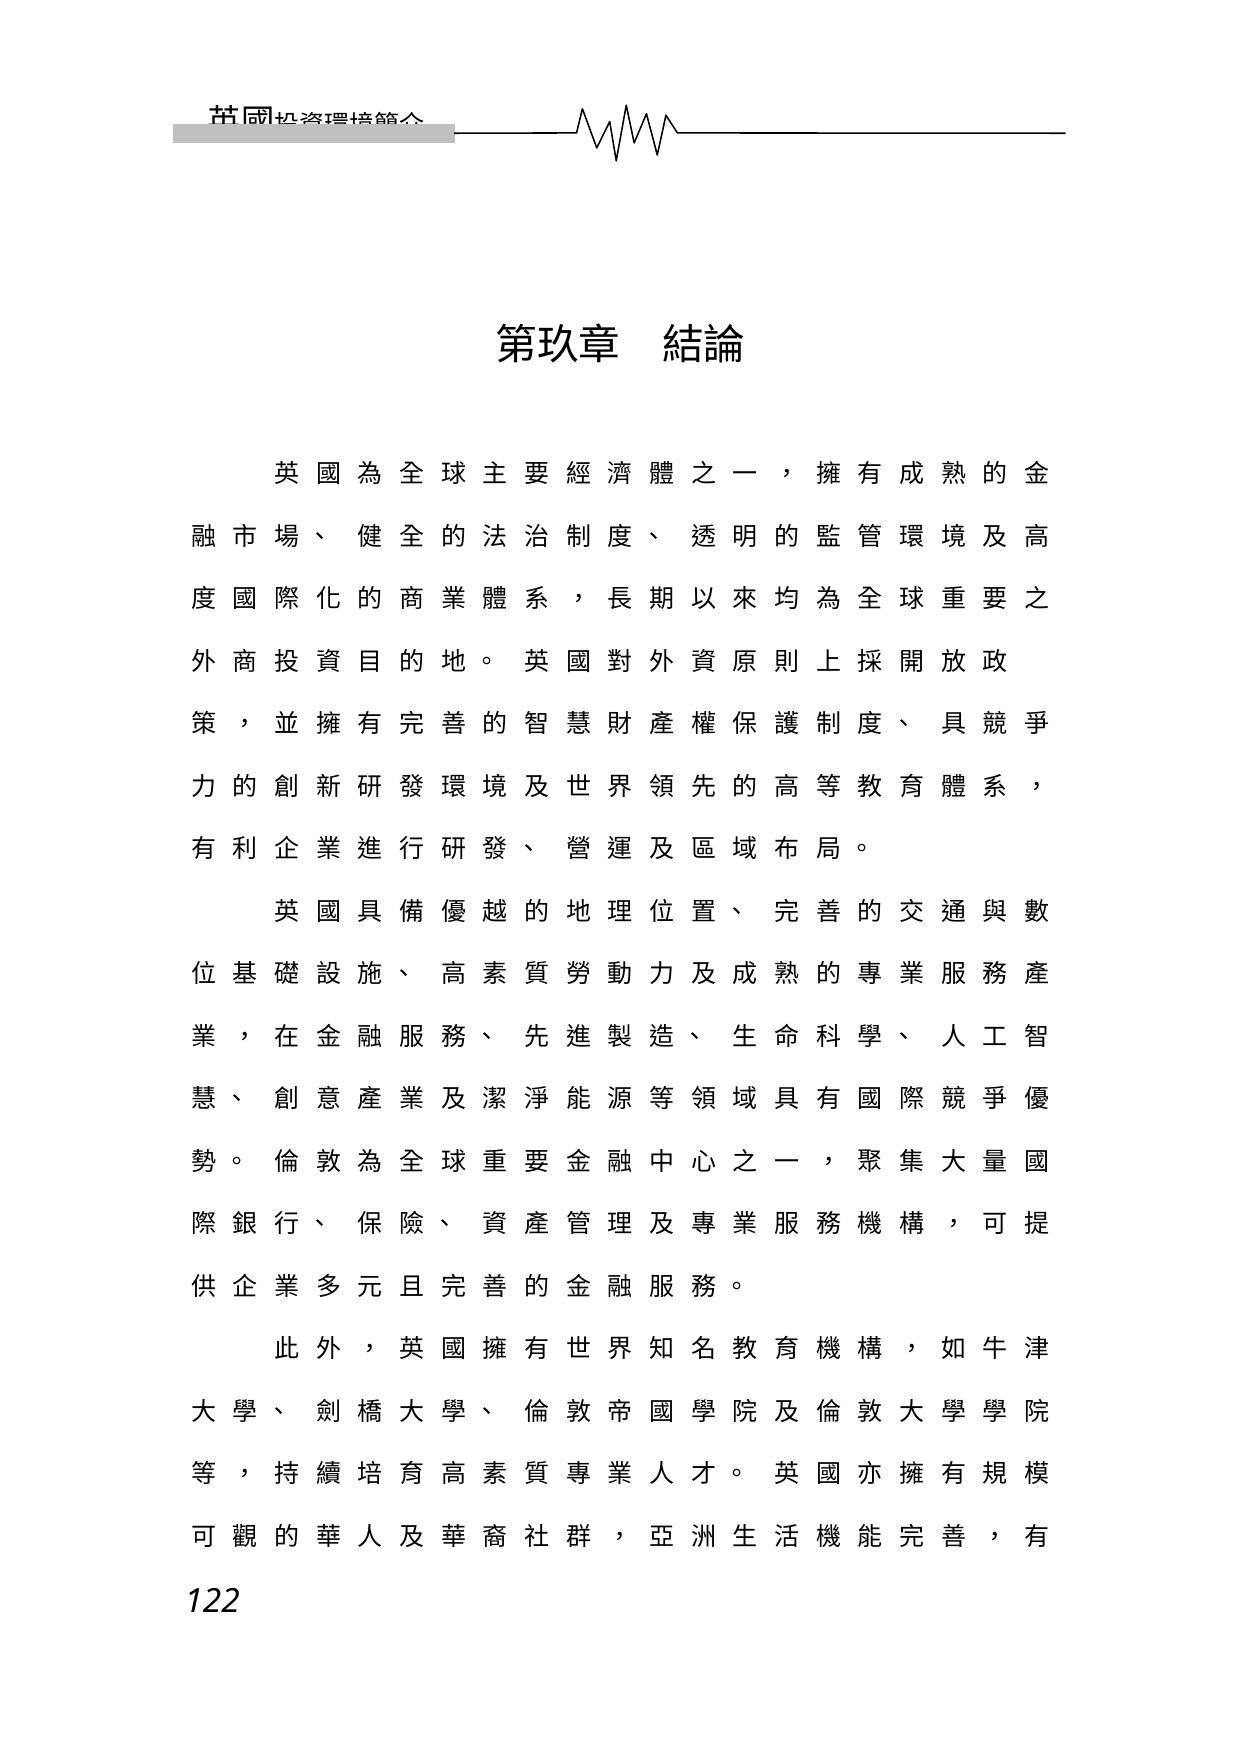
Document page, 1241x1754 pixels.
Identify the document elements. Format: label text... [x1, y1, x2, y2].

text 此外，英國擁有世界知名教育機構，如牛津大學、劍橋大學、倫敦帝國學院及倫敦大學學院等，持續培育高素質專業人才。英國亦擁有規模可觀的華人及華裔社群，亞洲生活機能完善，有 [183, 1305, 1058, 1555]
text 英國為全球主要經濟體之一，擁有成熟的金融市場、健全的法治制度、透明的監管環境及高度國際化的商業體系，長期以來均為全球重要之外商投資目的地。英國對外資原則上採開放政策，並擁有完善的智慧財產權保護制度、具競爭力的創新研發環境及世界領先的高等教育體系，有利企業進行研發、營運及區域布局。 [183, 430, 1058, 868]
text 第玖章 結論 [183, 304, 1058, 366]
text 英國具備優越的地理位置、完善的交通與數位基礎設施、高素質勞動力及成熟的專業服務產業，在金融服務、先進製造、生命科學、人工智慧、創意產業及潔淨能源等領域具有國際競爭優勢。倫敦為全球重要金融中心之一，聚集大量國際銀行、保險、資產管理及專業服務機構，可提供企業多元且完善的金融服務。 [183, 868, 1058, 1305]
